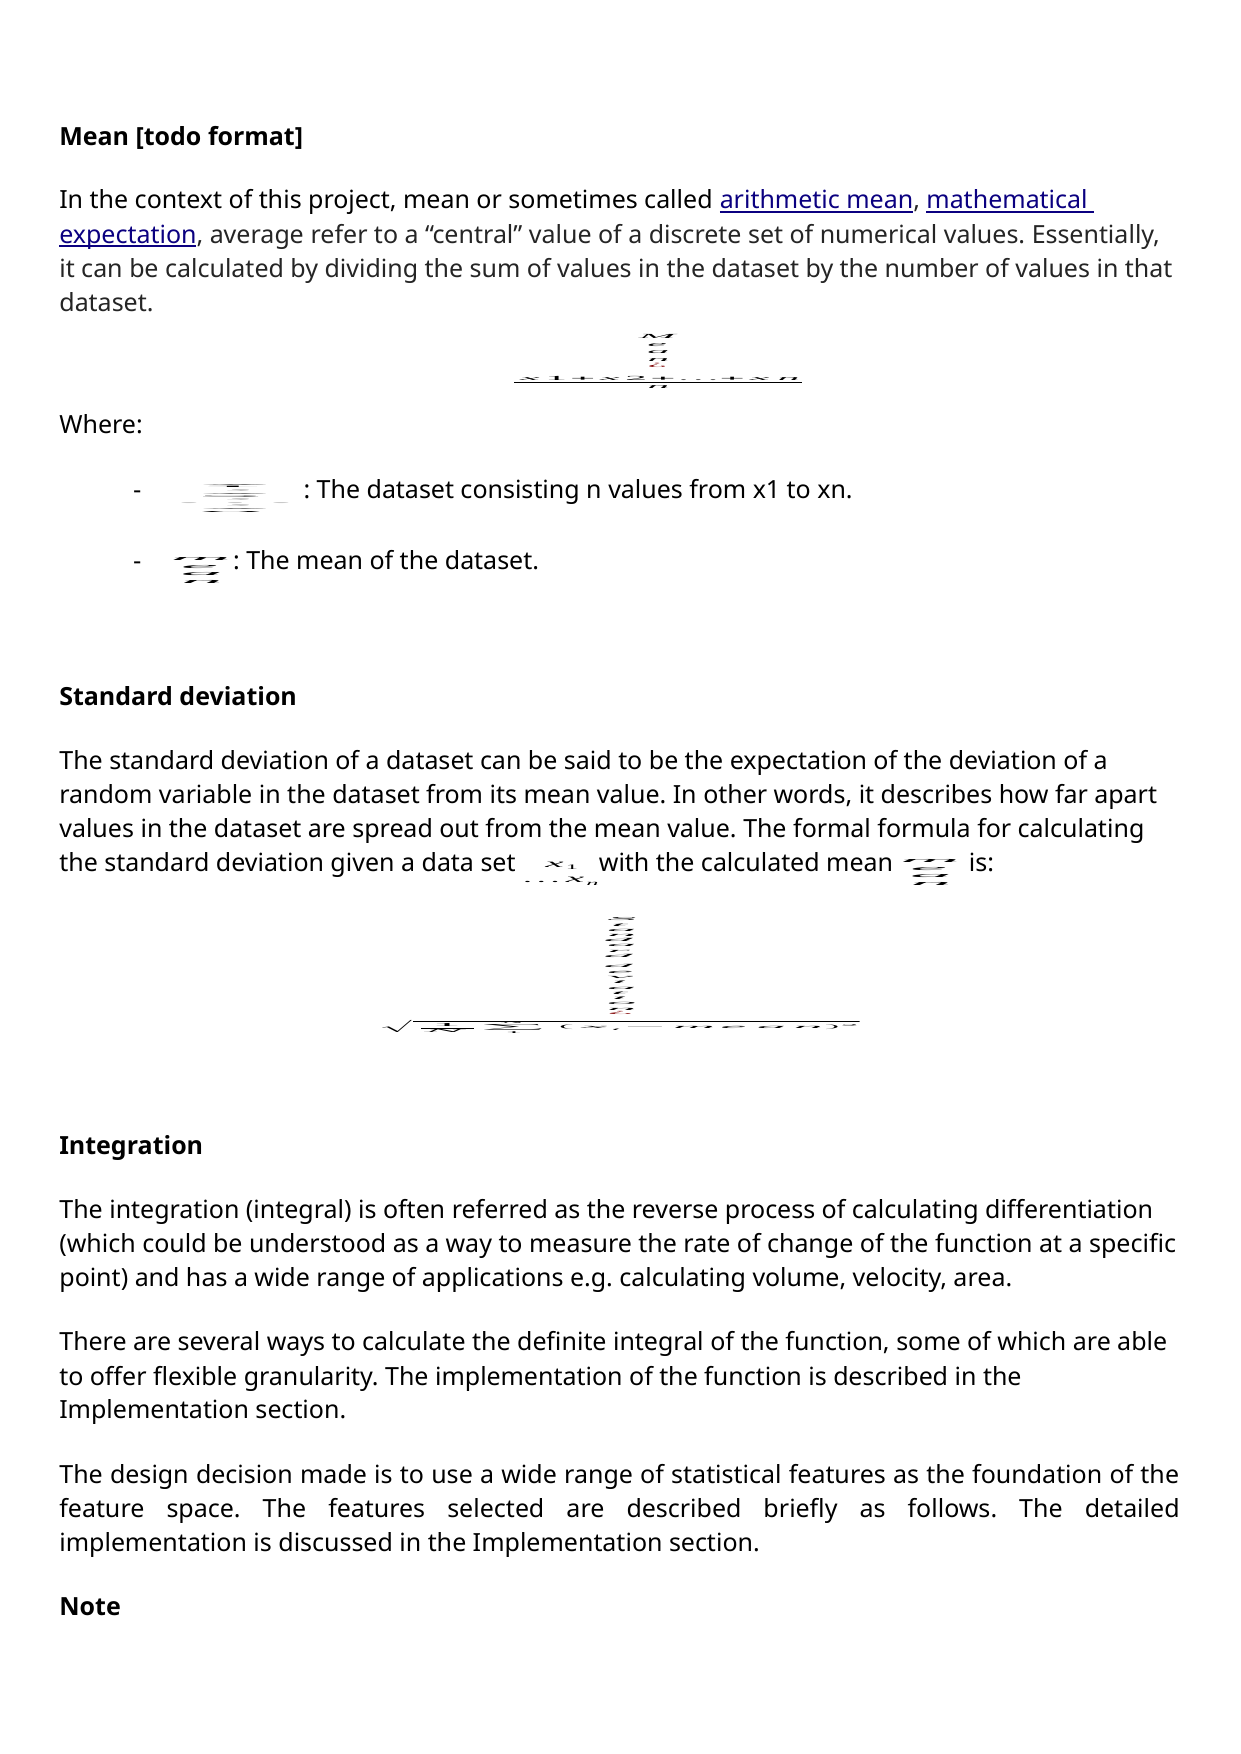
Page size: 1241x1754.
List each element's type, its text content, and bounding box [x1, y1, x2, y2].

text In the context of this project, mean or sometimes called arithmetic mean, mathematical expectation, average refer to a “central” value of a discrete set of numerical values. Essentially, it can be calculated by dividing the sum of values in the dataset by the number of values in that dataset. [59, 182, 1181, 318]
text Note [59, 1588, 1181, 1622]
text The standard deviation of a dataset can be said to be the expectation of the deviation of a random variable in the dataset from its mean value. In other words, it describes how far apart values in the dataset are spread out from the mean value. The formal formula for calculating the standard deviation given a data set with the calculated mean is: [59, 743, 1181, 887]
text There are several ways to calculate the definite integral of the function, some of which are able to offer flexible granularity. The implementation of the function is described in the Implementation section. [59, 1324, 1181, 1426]
text Standard deviation [59, 679, 1181, 713]
text The design decision made is to use a wide range of statistical features as the foundation of the feature space. The features selected are described briefly as follows. The detailed implementation is discussed in the Implementation section. [59, 1456, 1181, 1558]
list : The dataset consisting n values from x1 to xn. [133, 471, 1181, 513]
text Where: [59, 407, 1181, 441]
text Mean [todo format] [59, 118, 1181, 152]
text Integration [59, 1128, 1181, 1162]
list : The mean of the dataset. [133, 543, 1181, 584]
text The integration (integral) is often referred as the reverse process of calculating differentiation (which could be understood as a way to measure the rate of change of the function at a specific point) and has a wide range of applications e.g. calculating volume, velocity, area. [59, 1192, 1181, 1294]
